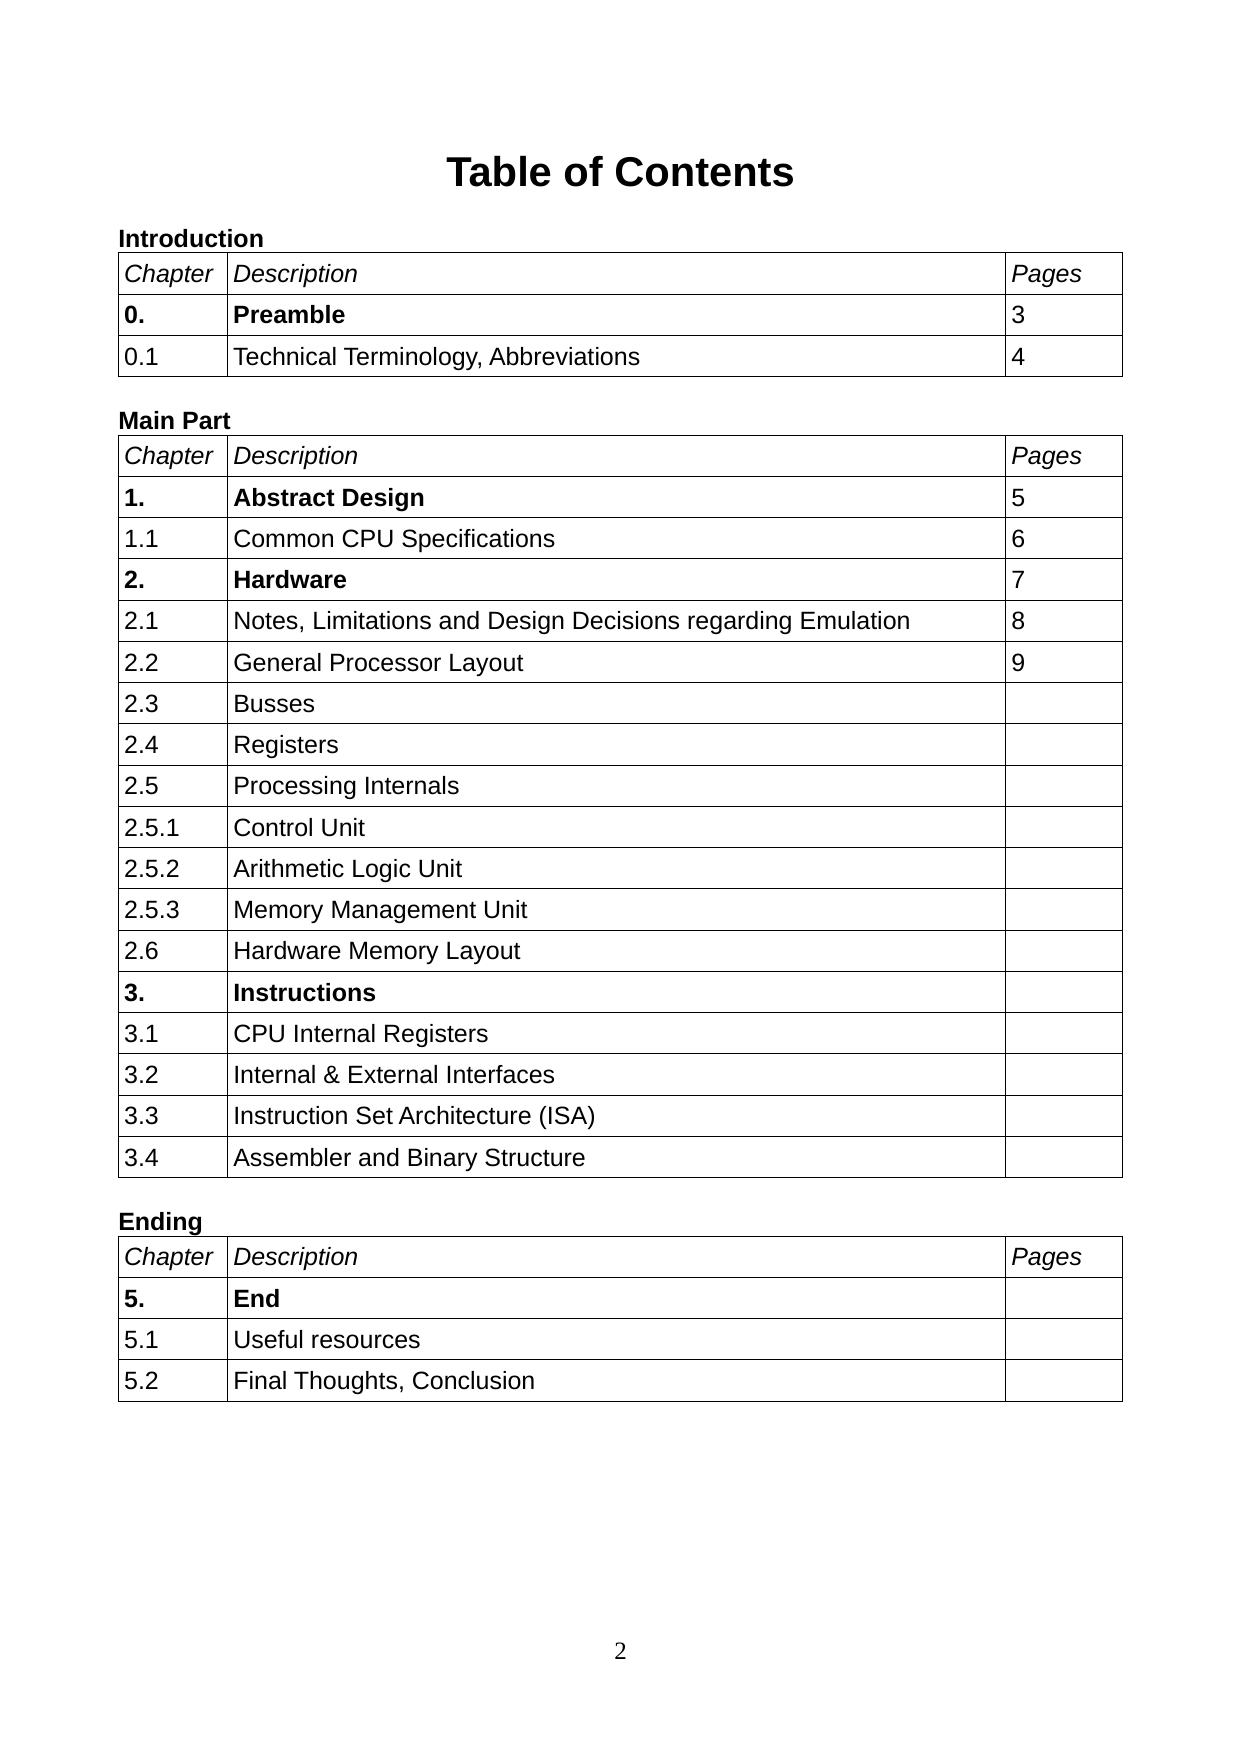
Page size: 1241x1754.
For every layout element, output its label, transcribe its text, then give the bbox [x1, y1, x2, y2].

table_cell 5.2 [119, 1360, 227, 1401]
table_cell [1006, 848, 1122, 888]
table_cell [1006, 724, 1122, 764]
table_cell 1.1 [119, 518, 227, 558]
table_header Chapter [119, 253, 227, 293]
table_cell Memory Management Unit [228, 889, 1005, 929]
table_cell [1006, 1013, 1122, 1053]
table_header Pages [1006, 253, 1122, 293]
table_cell [1006, 766, 1122, 806]
table_cell 3. [119, 972, 227, 1012]
table_cell Preamble [228, 295, 1005, 335]
table_cell [1006, 1137, 1122, 1177]
table_cell Abstract Design [228, 477, 1005, 517]
table_cell [1006, 1054, 1122, 1094]
table_cell CPU Internal Registers [228, 1013, 1005, 1053]
table_cell Instruction Set Architecture (ISA) [228, 1096, 1005, 1136]
table_cell 4 [1006, 336, 1122, 376]
table_cell 6 [1006, 518, 1122, 558]
table_cell [1006, 1319, 1122, 1359]
table_cell [1006, 931, 1122, 971]
table_cell 0.1 [119, 336, 227, 376]
table_cell 2. [119, 559, 227, 599]
table_header Description [228, 1237, 1005, 1277]
table_cell 3.4 [119, 1137, 227, 1177]
table_header Description [228, 253, 1005, 293]
text Table of Contents [118, 147, 1122, 195]
table_cell 2.1 [119, 601, 227, 641]
table_cell 2.2 [119, 642, 227, 682]
table_cell Processing Internals [228, 766, 1005, 806]
table_cell 5 [1006, 477, 1122, 517]
table_cell Instructions [228, 972, 1005, 1012]
table_cell [1006, 889, 1122, 929]
table_cell End [228, 1278, 1005, 1318]
table_cell Hardware [228, 559, 1005, 599]
table_cell Control Unit [228, 807, 1005, 847]
table_cell 2.5.1 [119, 807, 227, 847]
table_cell 3 [1006, 295, 1122, 335]
table_cell 1. [119, 477, 227, 517]
table_cell 2.4 [119, 724, 227, 764]
table_header Pages [1006, 436, 1122, 476]
table_cell [1006, 972, 1122, 1012]
table_cell 5.1 [119, 1319, 227, 1359]
table_cell Registers [228, 724, 1005, 764]
table_cell Arithmetic Logic Unit [228, 848, 1005, 888]
table_cell General Processor Layout [228, 642, 1005, 682]
table_cell 7 [1006, 559, 1122, 599]
table_cell Technical Terminology, Abbreviations [228, 336, 1005, 376]
table_cell Notes, Limitations and Design Decisions regarding Emulation [228, 601, 1005, 641]
table_header Chapter [119, 1237, 227, 1277]
table_cell Final Thoughts, Conclusion [228, 1360, 1005, 1401]
table_header Pages [1006, 1237, 1122, 1277]
table_cell Common CPU Specifications [228, 518, 1005, 558]
text Main Part [118, 406, 1122, 434]
text Ending [118, 1207, 1122, 1236]
table_cell 3.1 [119, 1013, 227, 1053]
table_cell Internal & External Interfaces [228, 1054, 1005, 1094]
table_cell 2.6 [119, 931, 227, 971]
table_cell Hardware Memory Layout [228, 931, 1005, 971]
text Introduction [118, 223, 1122, 252]
table_cell 2.5.3 [119, 889, 227, 929]
table_cell 0. [119, 295, 227, 335]
table_cell Assembler and Binary Structure [228, 1137, 1005, 1177]
table_cell [1006, 1278, 1122, 1318]
table_cell 3.2 [119, 1054, 227, 1094]
table_cell 2.3 [119, 683, 227, 723]
table_cell [1006, 807, 1122, 847]
table_header Chapter [119, 436, 227, 476]
table_cell 2.5 [119, 766, 227, 806]
table_cell 3.3 [119, 1096, 227, 1136]
table_cell 8 [1006, 601, 1122, 641]
table_cell 5. [119, 1278, 227, 1318]
table_cell [1006, 1360, 1122, 1401]
table_cell 2.5.2 [119, 848, 227, 888]
table_cell [1006, 1096, 1122, 1136]
table_cell [1006, 683, 1122, 723]
table_cell Busses [228, 683, 1005, 723]
table_cell 9 [1006, 642, 1122, 682]
table_cell Useful resources [228, 1319, 1005, 1359]
table_header Description [228, 436, 1005, 476]
